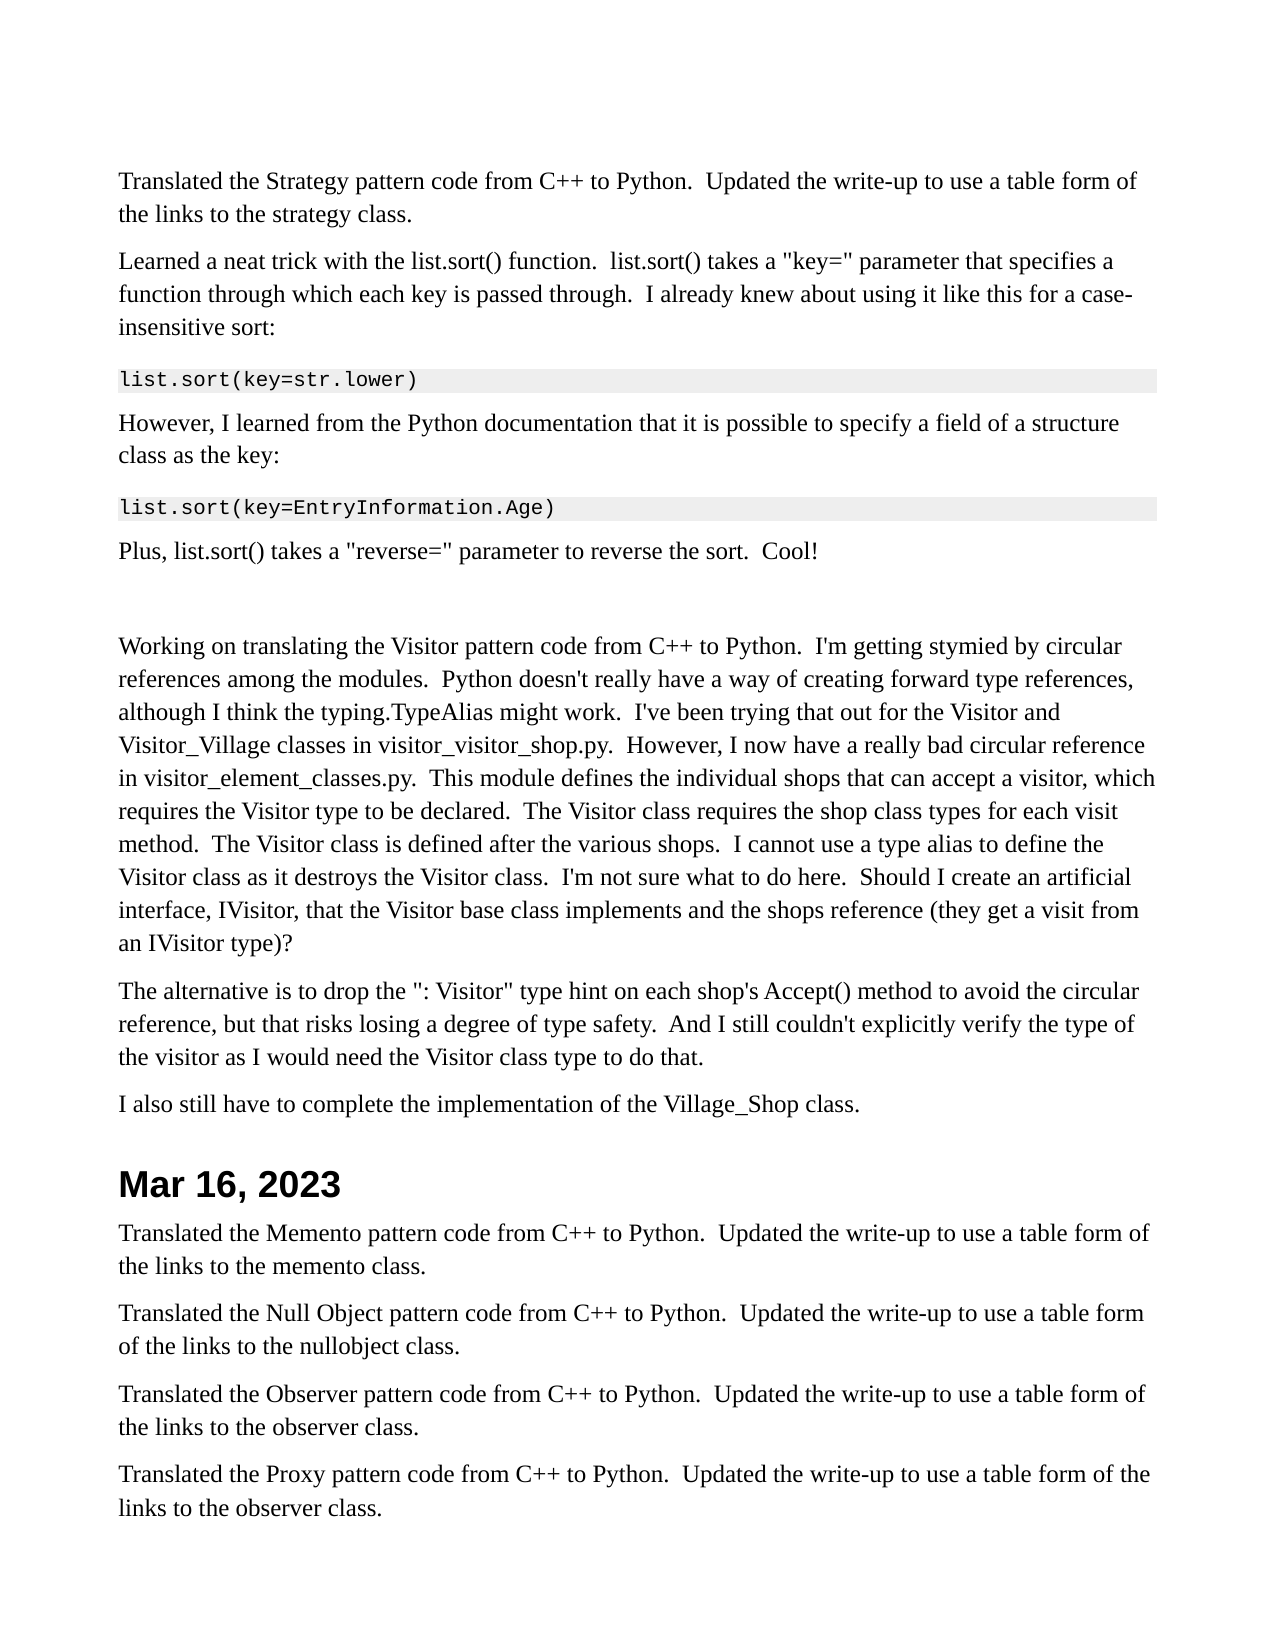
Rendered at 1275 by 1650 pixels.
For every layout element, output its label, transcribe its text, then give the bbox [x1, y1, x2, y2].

text list.sort(key=str.lower) [118, 369, 1157, 393]
text list.sort(key=EntryInformation.Age) [118, 497, 1157, 521]
text I also still have to complete the implementation of the Village_Shop class. [118, 1089, 1157, 1118]
subtitle Mar 16, 2023 [118, 1162, 1157, 1205]
text The alternative is to drop the ": Visitor" type hint on each shop's Accept() method to avoid the circular reference, but that risks losing a degree of type safety. And I still couldn't explicitly verify the type of the visitor as I would need the Visitor class type to do that. [118, 976, 1157, 1071]
text Translated the Null Object pattern code from C++ to Python. Updated the write-up to use a table form of the links to the nullobject class. [118, 1298, 1157, 1360]
text Plus, list.sort() takes a "reverse=" parameter to reverse the sort. Cool! [118, 536, 1157, 564]
text Translated the Memento pattern code from C++ to Python. Updated the write-up to use a table form of the links to the memento class. [118, 1218, 1157, 1279]
text Translated the Observer pattern code from C++ to Python. Updated the write-up to use a table form of the links to the observer class. [118, 1379, 1157, 1441]
text Translated the Strategy pattern code from C++ to Python. Updated the write-up to use a table form of the links to the strategy class. [118, 166, 1157, 227]
text However, I learned from the Python documentation that it is possible to specify a field of a structure class as the key: [118, 408, 1157, 469]
text Translated the Proxy pattern code from C++ to Python. Updated the write-up to use a table form of the links to the observer class. [118, 1459, 1157, 1521]
text Working on translating the Visitor pattern code from C++ to Python. I'm getting stymied by circular references among the modules. Python doesn't really have a way of creating forward type references, although I think the typing.TypeAlias might work. I've been trying that out for the Visitor and Visitor_Village classes in visitor_visitor_shop.py. However, I now have a really bad circular reference in visitor_element_classes.py. This module defines the individual shops that can accept a visitor, which requires the Visitor type to be declared. The Visitor class requires the shop class types for each visit method. The Visitor class is defined after the various shops. I cannot use a type alias to define the Visitor class as it destroys the Visitor class. I'm not sure what to do here. Should I create an artificial interface, IVisitor, that the Visitor base class implements and the shops reference (they get a visit from an IVisitor type)? [118, 631, 1157, 957]
text Learned a neat trick with the list.sort() function. list.sort() takes a "key=" parameter that specifies a function through which each key is passed through. I already knew about using it like this for a case-insensitive sort: [118, 246, 1157, 341]
